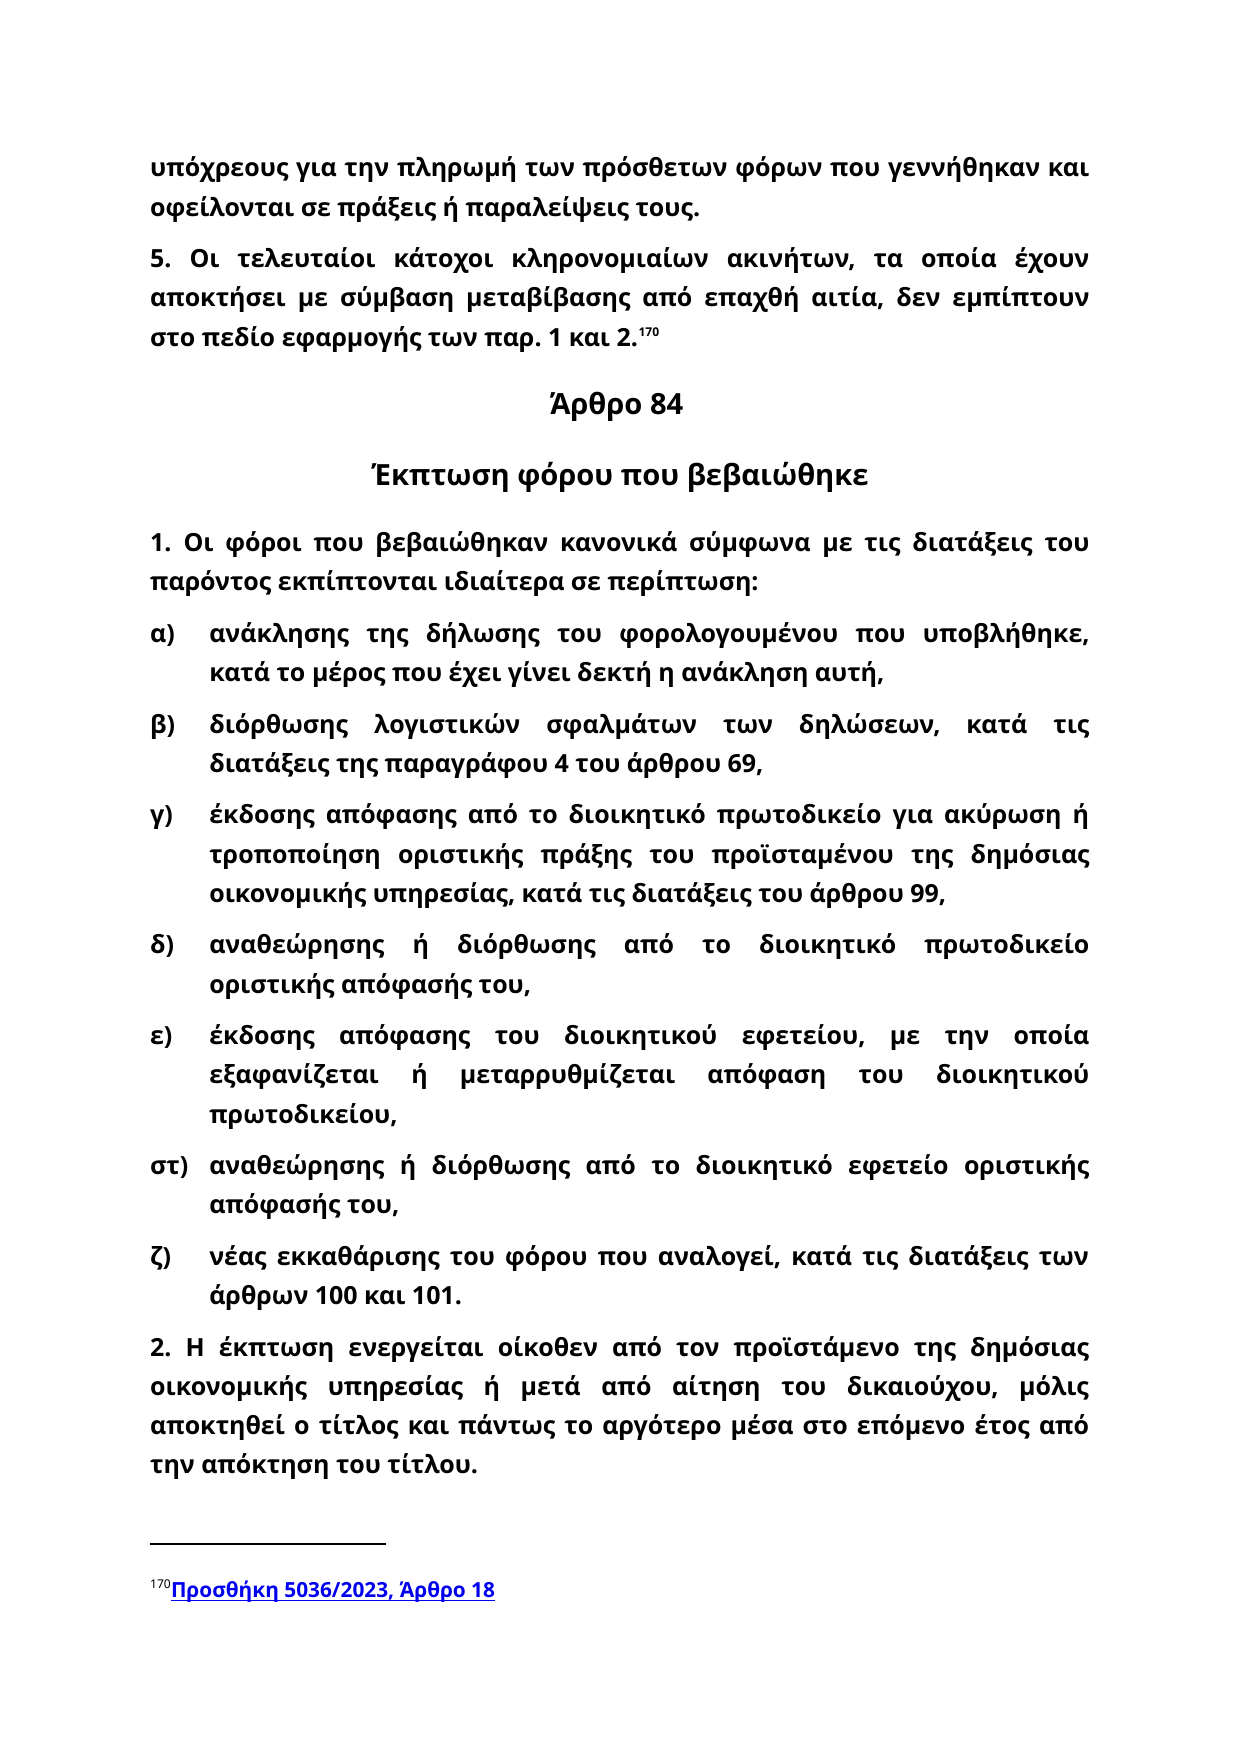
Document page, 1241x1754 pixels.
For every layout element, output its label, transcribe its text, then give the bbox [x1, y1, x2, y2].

list γ) έκδοσης απόφασης από το διοικητικό πρωτοδικείο για ακύρωση ή τροποποίηση οριστικής πράξης του προϊσταμένου της δημόσιας οικονομικής υπηρεσίας, κατά τις διατάξεις του άρθρου 99, [150, 797, 1090, 909]
subtitle Άρθρο 84 [150, 383, 1090, 423]
list ε) έκδοσης απόφασης του διοικητικού εφετείου, με την οποία εξαφανίζεται ή μεταρρυθμίζεται απόφαση του διοικητικού πρωτοδικείου, [150, 1018, 1090, 1130]
text υπόχρεους για την πληρωμή των πρόσθετων φόρων που γεννήθηκαν και οφείλονται σε πράξεις ή παραλείψεις τους. [150, 150, 1090, 223]
text 5. Οι τελευταίοι κάτοχοι κληρονομιαίων ακινήτων, τα οποία έχουν αποκτήσει με σύμβαση μεταβίβασης από επαχθή αιτία, δεν εμπίπτουν στο πεδίο εφαρμογής των παρ. 1 και 2. [150, 241, 1090, 353]
text 2. Η έκπτωση ενεργείται οίκοθεν από τον προϊστάμενο της δημόσιας οικονομικής υπηρεσίας ή μετά από αίτηση του δικαιούχου, μόλις αποκτηθεί ο τίτλος και πάντως το αργότερο μέσα στο επόμενο έτος από την απόκτηση του τίτλου. [150, 1329, 1090, 1481]
list ζ) νέας εκκαθάρισης του φόρου που αναλογεί, κατά τις διατάξεις των άρθρων 100 και 101. [150, 1239, 1090, 1312]
list β) διόρθωσης λογιστικών σφαλμάτων των δηλώσεων, κατά τις διατάξεις της παραγράφου 4 του άρθρου 69, [150, 706, 1090, 779]
subtitle Έκπτωση φόρου που βεβαιώθηκε [150, 454, 1090, 494]
text Προσθήκη 5036/2023, Άρθρο 18 [150, 1576, 1090, 1604]
list δ) αναθεώρησης ή διόρθωσης από το διοικητικό πρωτοδικείο οριστικής απόφασής του, [150, 927, 1090, 1000]
list α) ανάκλησης της δήλωσης του φορολογουμένου που υποβλήθηκε, κατά το μέρος που έχει γίνει δεκτή η ανάκληση αυτή, [150, 615, 1090, 689]
text 1. Οι φόροι που βεβαιώθηκαν κανονικά σύμφωνα με τις διατάξεις του παρόντος εκπίπτονται ιδιαίτερα σε περίπτωση: [150, 524, 1090, 598]
list στ) αναθεώρησης ή διόρθωσης από το διοικητικό εφετείο οριστικής απόφασής του, [150, 1148, 1090, 1221]
